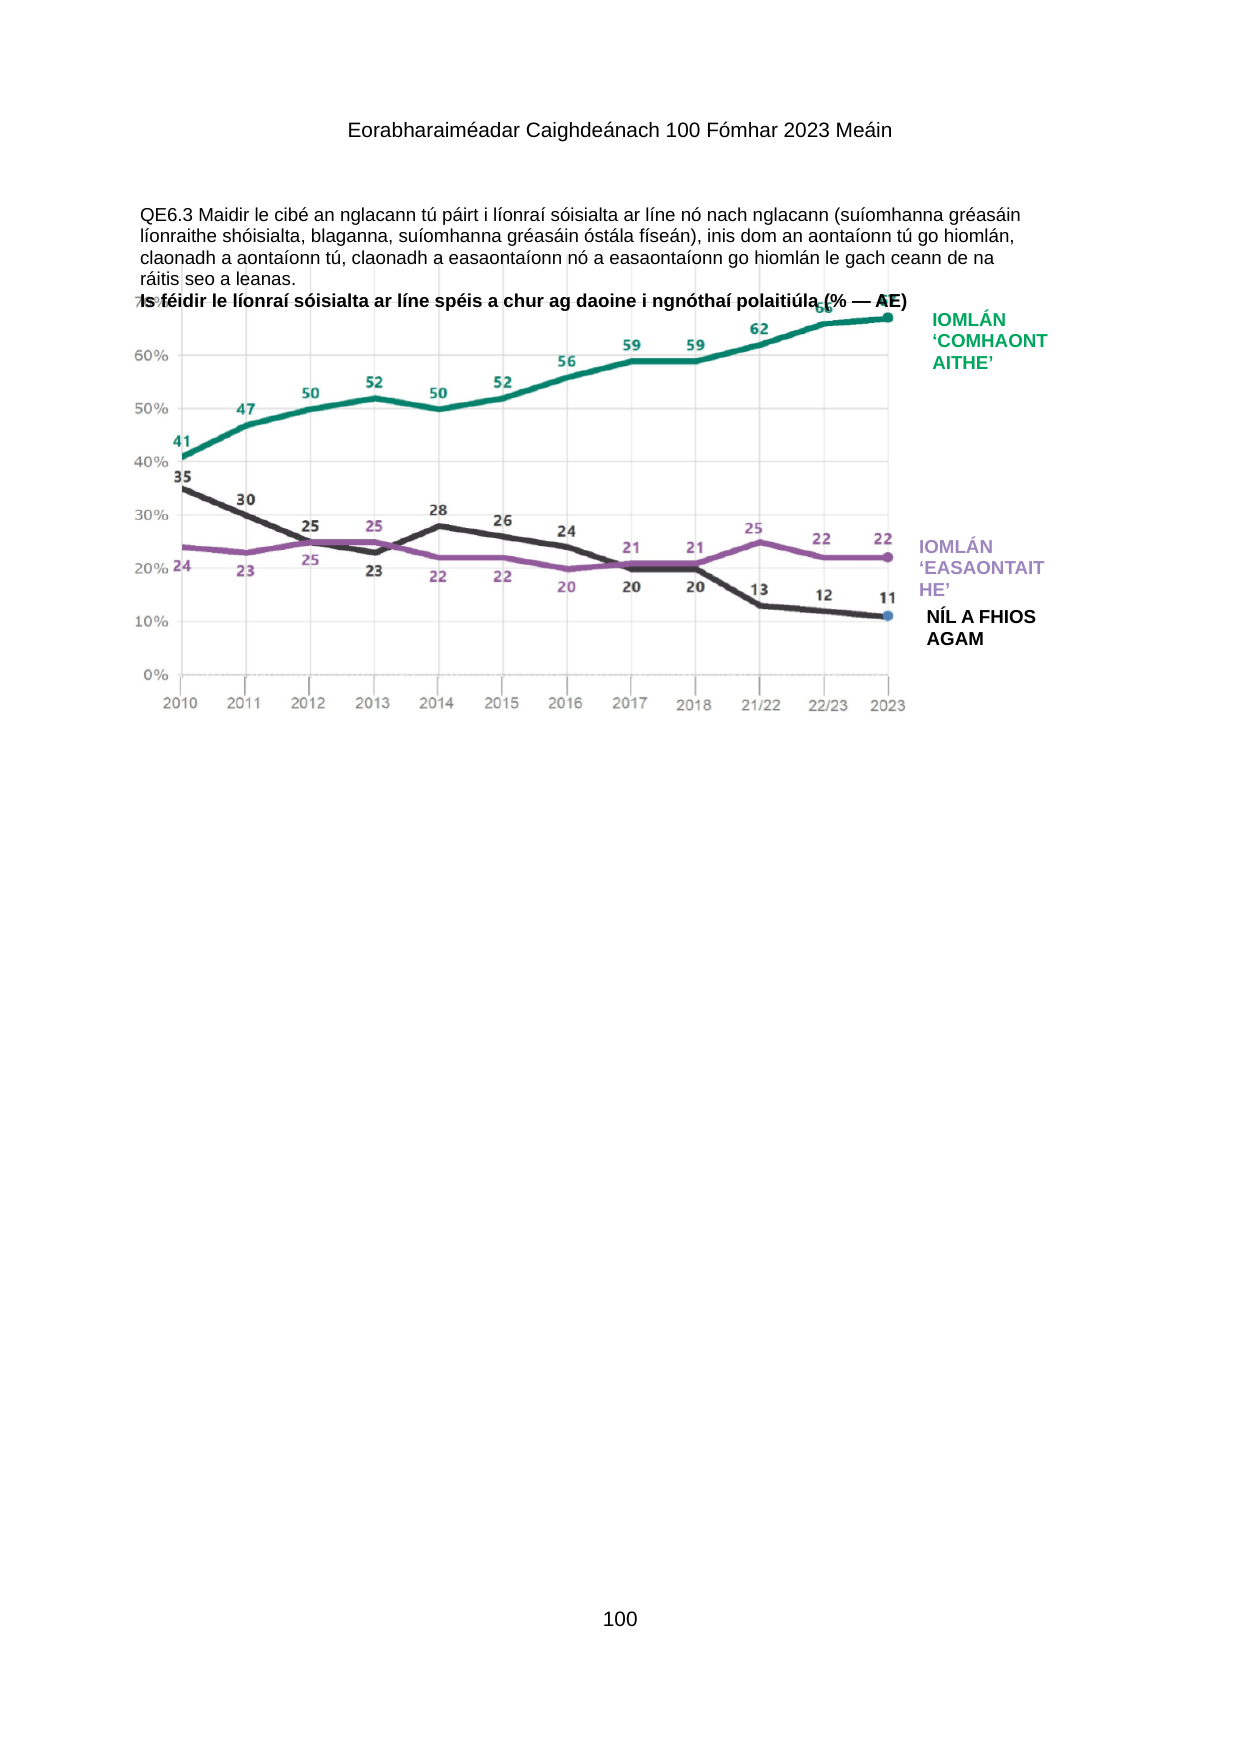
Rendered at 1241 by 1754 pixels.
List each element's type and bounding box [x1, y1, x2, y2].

picture [118, 240, 906, 722]
